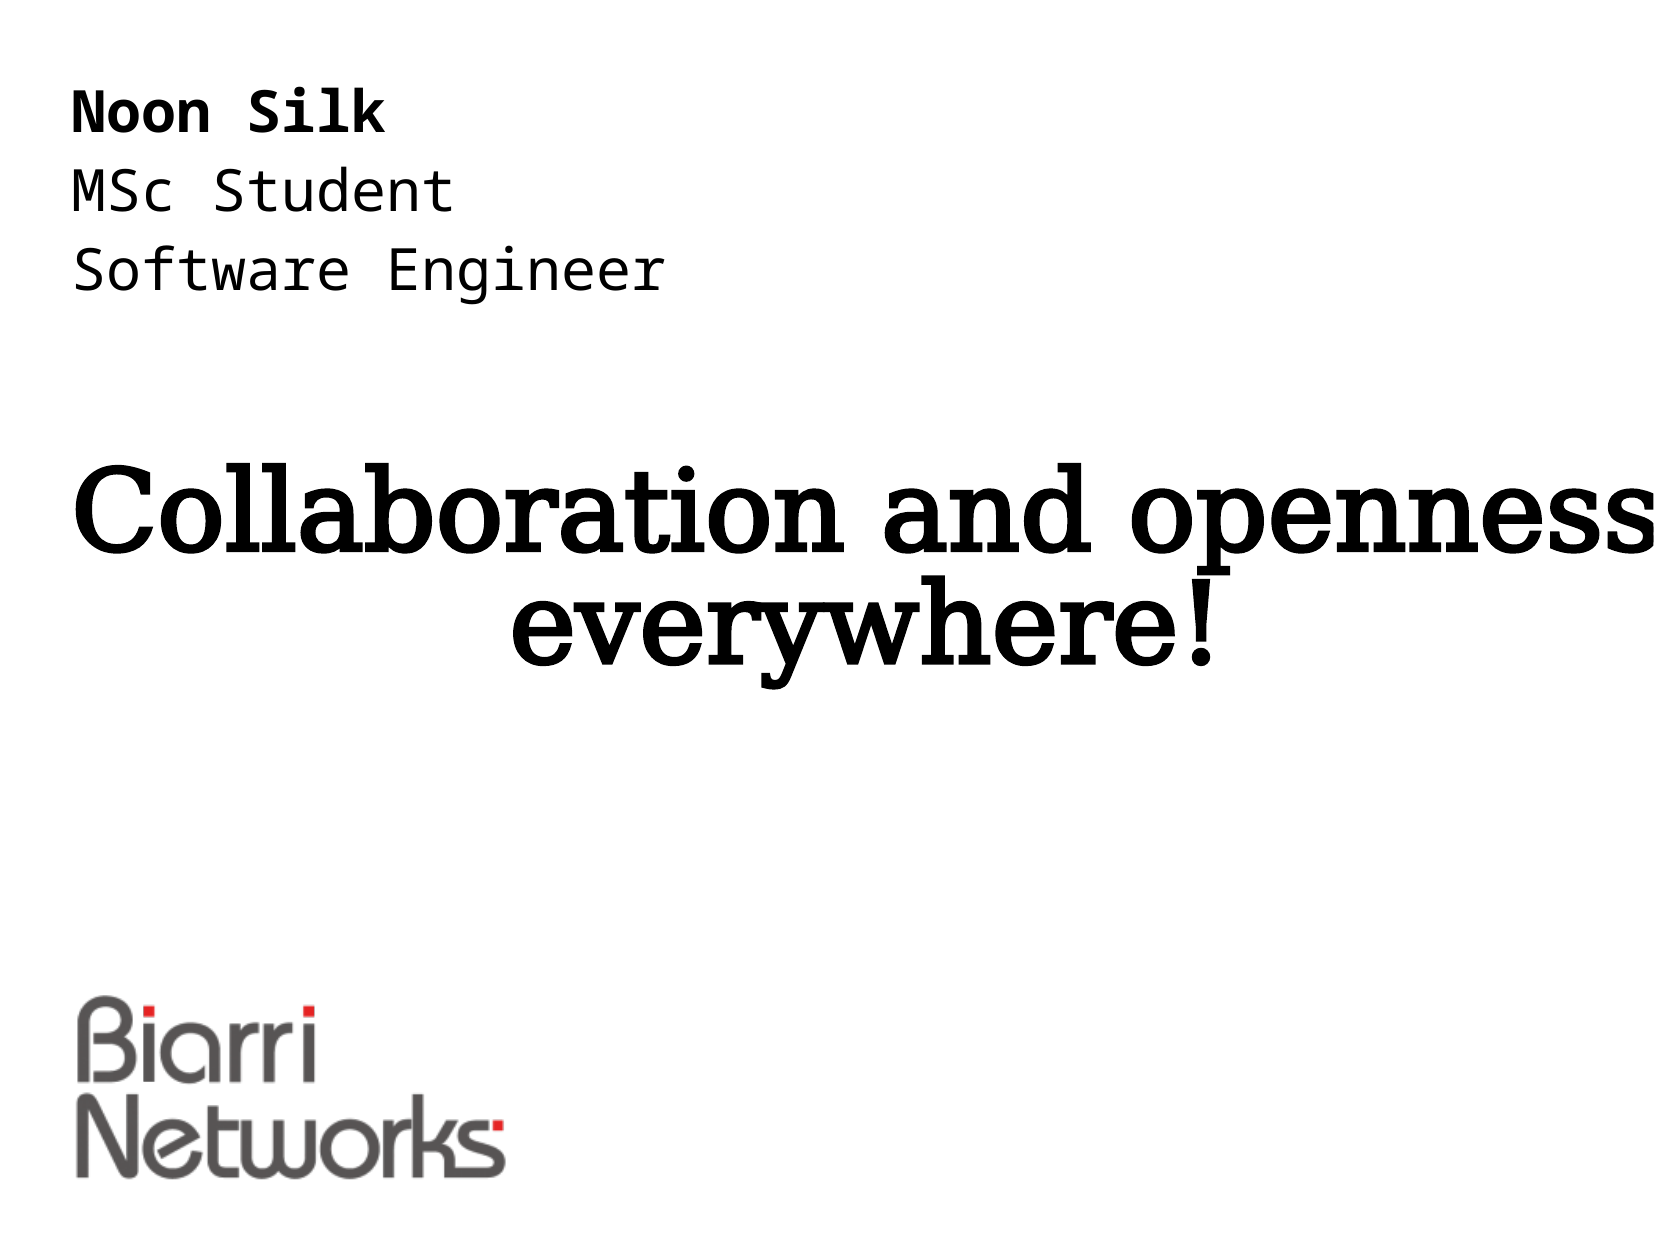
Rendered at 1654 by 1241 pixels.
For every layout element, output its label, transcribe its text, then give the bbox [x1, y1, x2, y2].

text_box Collaboration and openness everywhere! [56, 453, 1600, 891]
text_box Noon Silk MSc Student Software Engineer [56, 62, 681, 275]
picture [56, 980, 526, 1195]
